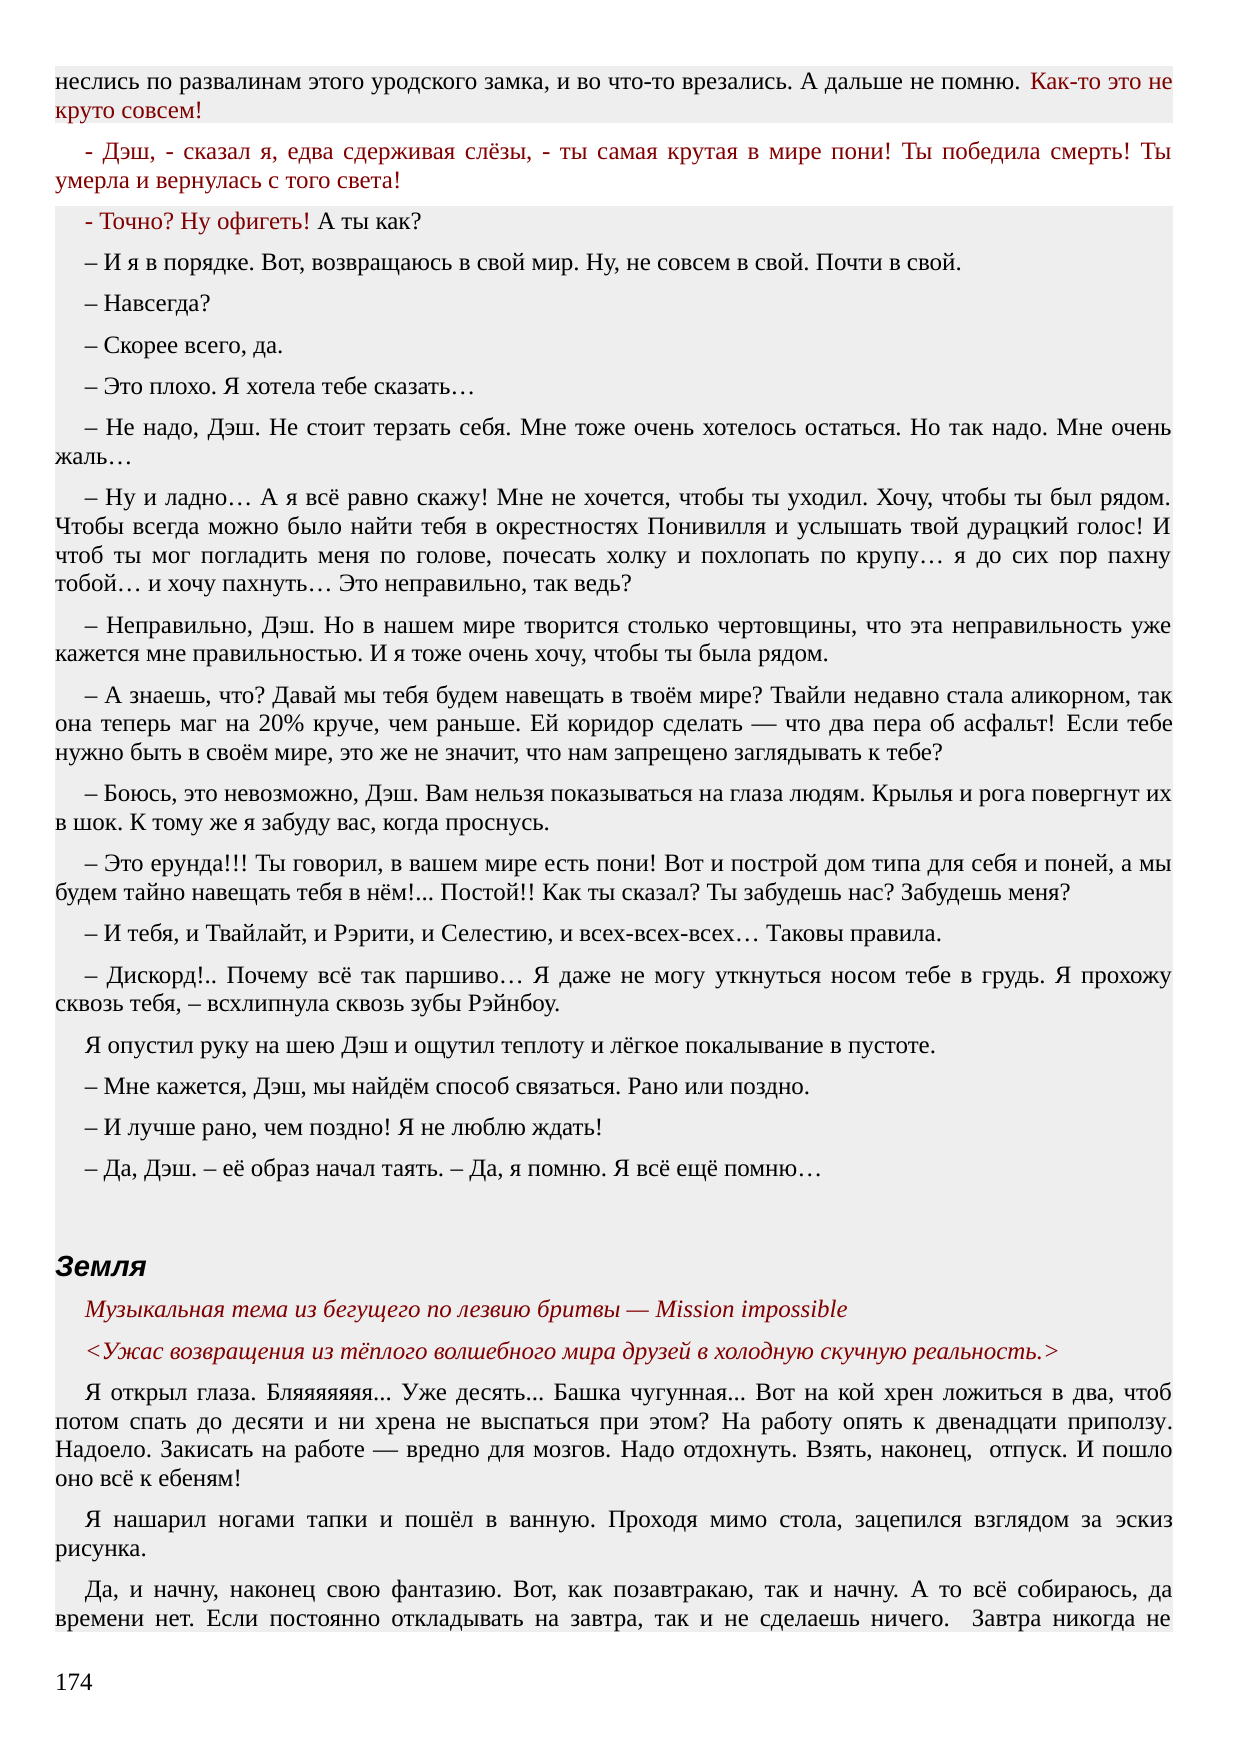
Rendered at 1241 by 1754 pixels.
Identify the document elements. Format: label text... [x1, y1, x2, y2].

text Музыкальная тема из бегущего по лезвию бритвы — Mission impossible [55, 1294, 1173, 1323]
text неслись по развалинам этого уродского замка, и во что-то врезались. А дальше не помню. Как-то это не круто совсем! [55, 66, 1173, 123]
text – Это плохо. Я хотела тебе сказать… [55, 371, 1173, 400]
text – Дискорд!.. Почему всё так паршиво… Я даже не могу уткнуться носом тебе в грудь. Я прохожу сквозь тебя, – всхлипнула сквозь зубы Рэйнбоу. [55, 960, 1173, 1017]
text - Точно? Ну офигеть! А ты как? [55, 206, 1173, 235]
text – И тебя, и Твайлайт, и Рэрити, и Селестию, и всех-всех-всех… Таковы правила. [55, 918, 1173, 947]
text Я нашарил ногами тапки и пошёл в ванную. Проходя мимо стола, зацепился взглядом за эскиз рисунка. [55, 1504, 1173, 1562]
text – Ну и ладно… А я всё равно скажу! Мне не хочется, чтобы ты уходил. Хочу, чтобы ты был рядом. Чтобы всегда можно было найти тебя в окрестностях Понивилля и услышать твой дурацкий голос! И чтоб ты мог погладить меня по голове, почесать холку и похлопать по крупу… я до сих пор пахну тобой… и хочу пахнуть… Это неправильно, так ведь? [55, 482, 1173, 597]
text – И я в порядке. Вот, возвращаюсь в свой мир. Ну, не совсем в свой. Почти в свой. [55, 247, 1173, 276]
text Я опустил руку на шею Дэш и ощутил теплоту и лёгкое покалывание в пустоте. [55, 1030, 1173, 1058]
text – А знаешь, что? Давай мы тебя будем навещать в твоём мире? Твайли недавно стала аликорном, так она теперь маг на 20% круче, чем раньше. Ей коридор сделать — что два пера об асфальт! Если тебе нужно быть в своём мире, это же не значит, что нам запрещено заглядывать к тебе? [55, 680, 1173, 766]
text – Боюсь, это невозможно, Дэш. Вам нельзя показываться на глаза людям. Крылья и рога повергнут их в шок. К тому же я забуду вас, когда проснусь. [55, 778, 1173, 836]
text – Мне кажется, Дэш, мы найдём способ связаться. Рано или поздно. [55, 1071, 1173, 1100]
text – Не надо, Дэш. Не стоит терзать себя. Мне тоже очень хотелось остаться. Но так надо. Мне очень жаль… [55, 412, 1173, 470]
text – Неправильно, Дэш. Но в нашем мире творится столько чертовщины, что эта неправильность уже кажется мне правильностью. И я тоже очень хочу, чтобы ты была рядом. [55, 610, 1173, 667]
text – Скорее всего, да. [55, 330, 1173, 358]
text - Дэш, - сказал я, едва сдерживая слёзы, - ты самая крутая в мире пони! Ты победила смерть! Ты умерла и вернулась с того света! [55, 136, 1173, 193]
text Я открыл глаза. Бляяяяяяя... Уже десять... Башка чугунная... Вот на кой хрен ложиться в два, чтоб потом спать до десяти и ни хрена не выспаться при этом? На работу опять к двенадцати приползу. Надоело. Закисать на работе — вредно для мозгов. Надо отдохнуть. Взять, наконец, отпуск. И пошло оно всё к ебеням! [55, 1377, 1173, 1492]
text – Навсегда? [55, 288, 1173, 317]
text Да, и начну, наконец свою фантазию. Вот, как позавтракаю, так и начну. А то всё собираюсь, да времени нет. Если постоянно откладывать на завтра, так и не сделаешь ничего. Завтра никогда не [55, 1574, 1173, 1632]
subtitle Земля [55, 1248, 1173, 1282]
text – И лучше рано, чем поздно! Я не люблю ждать! [55, 1112, 1173, 1141]
text – Это ерунда!!! Ты говорил, в вашем мире есть пони! Вот и построй дом типа для себя и поней, а мы будем тайно навещать тебя в нём!... Постой!! Как ты сказал? Ты забудешь нас? Забудешь меня? [55, 848, 1173, 906]
text – Да, Дэш. – её образ начал таять. – Да, я помню. Я всё ещё помню… [55, 1153, 1173, 1182]
text <Ужас возвращения из тёплого волшебного мира друзей в холодную скучную реальность.> [55, 1336, 1173, 1364]
